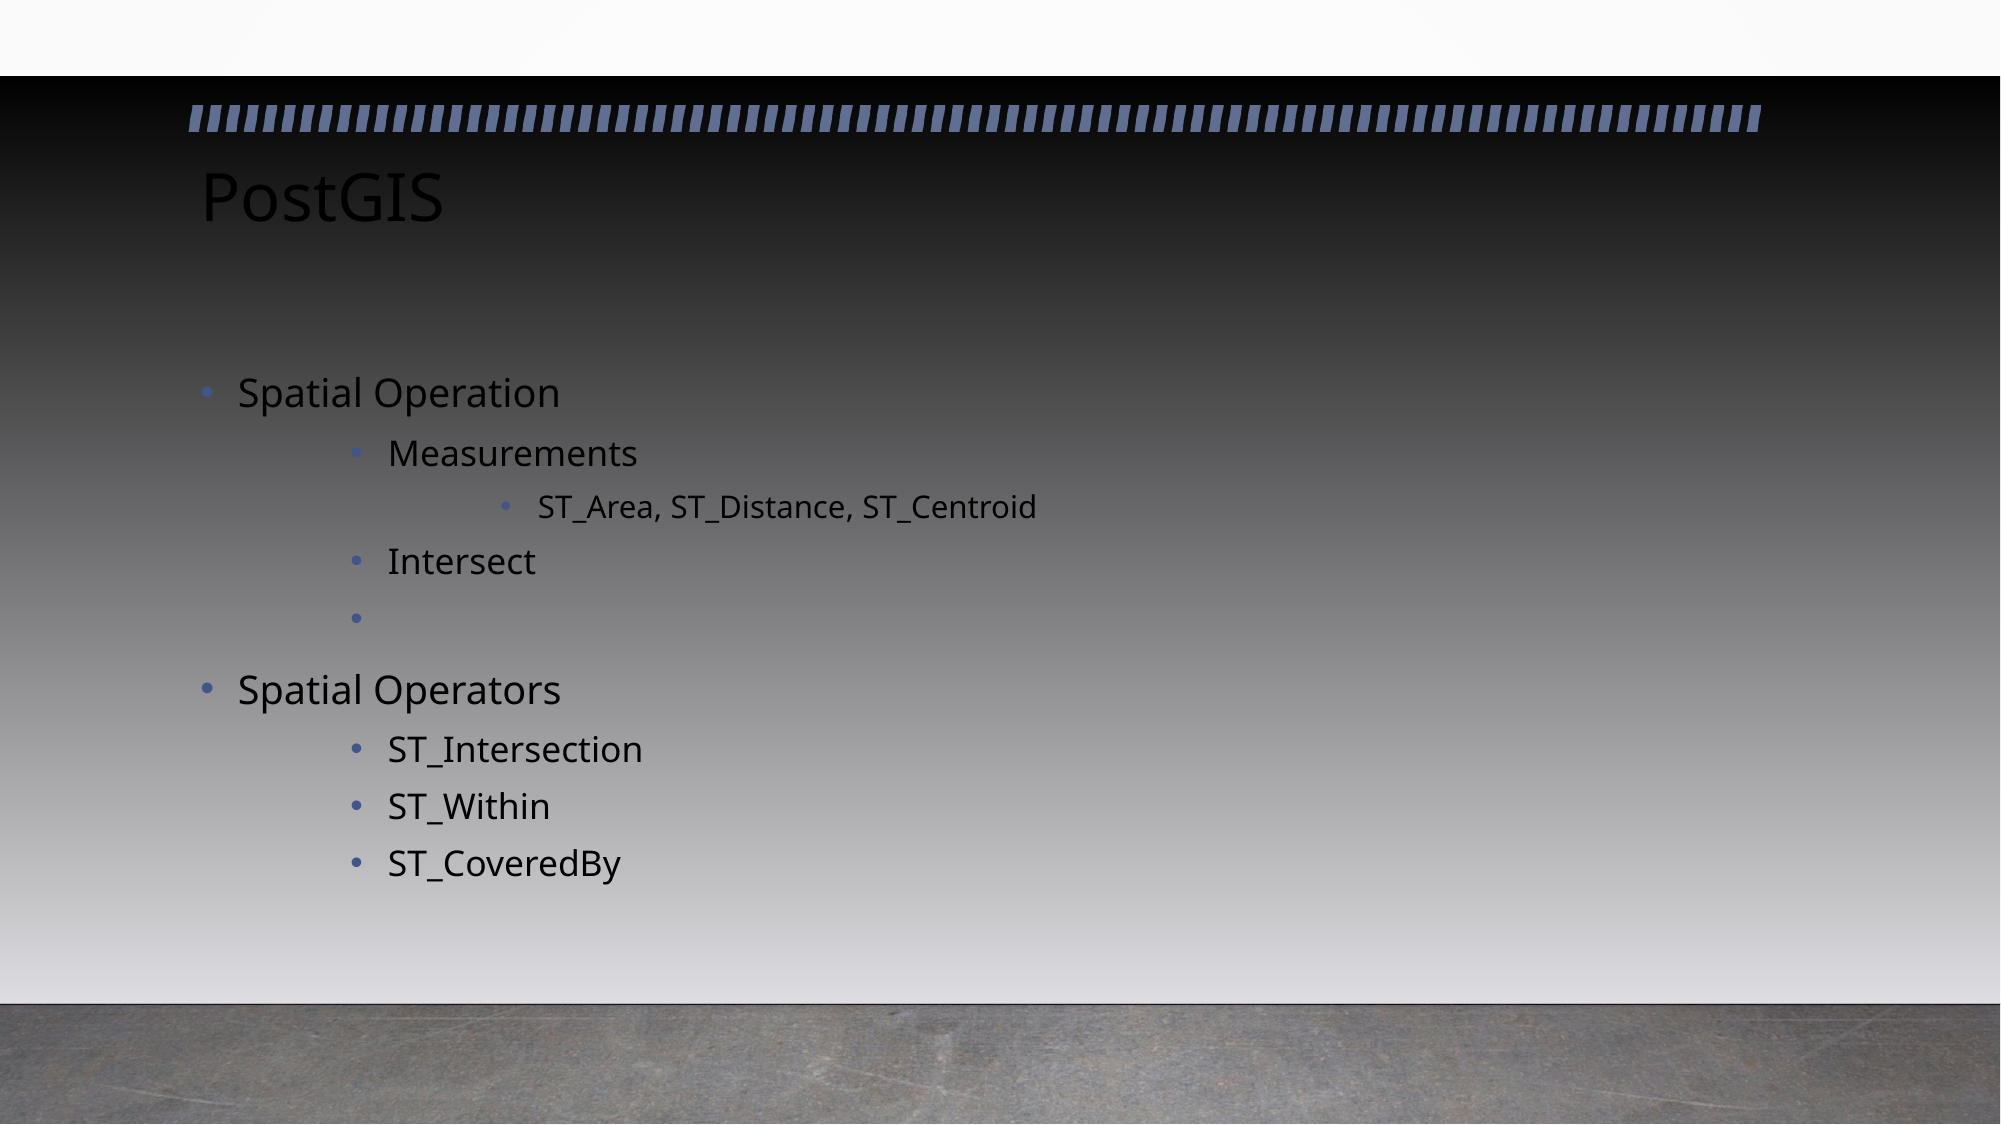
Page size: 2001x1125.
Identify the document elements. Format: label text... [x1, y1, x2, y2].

list Spatial Operation Measurements ST_Area, ST_Distance, ST_Centroid Intersect Spatial Operators ST_Intersection ST_Within ST_CoveredBy [185, 356, 1761, 897]
title PostGIS [185, 156, 1761, 329]
